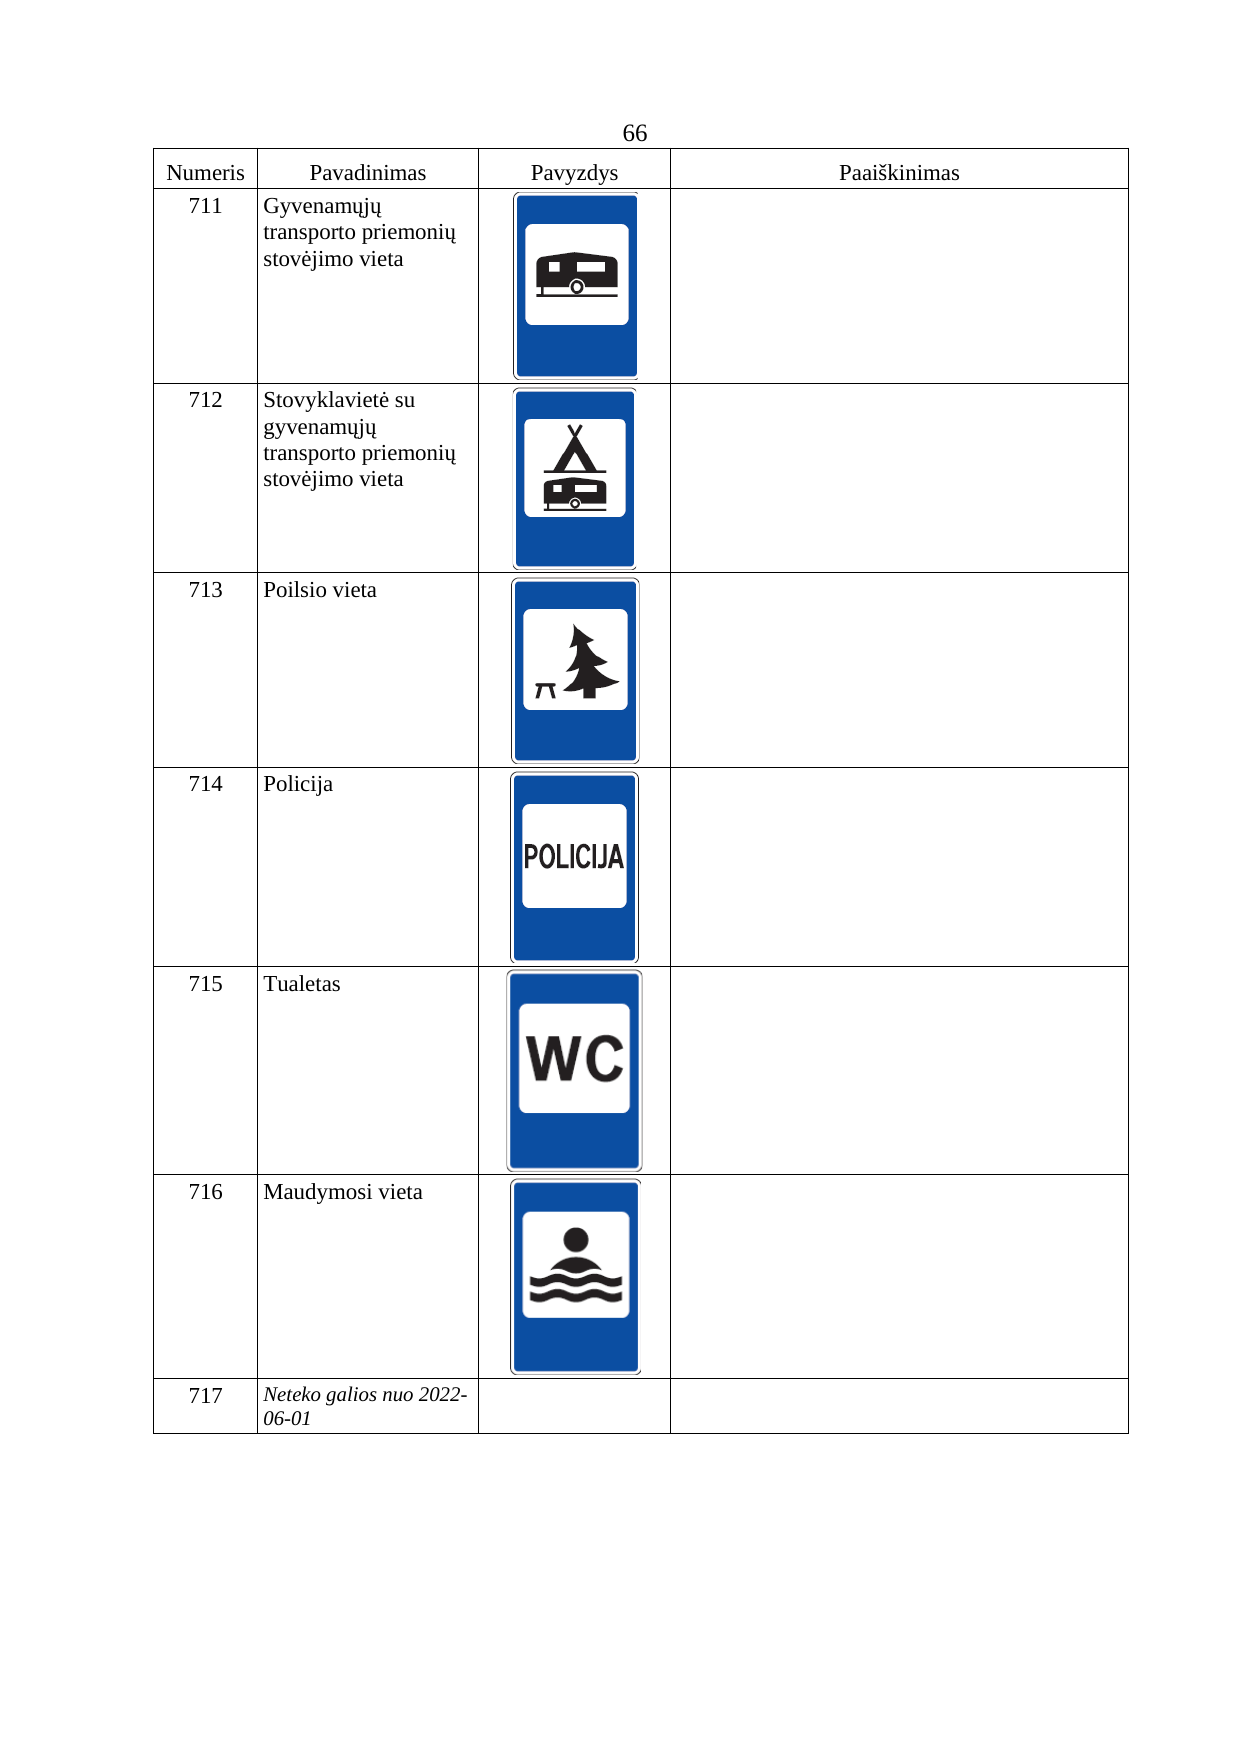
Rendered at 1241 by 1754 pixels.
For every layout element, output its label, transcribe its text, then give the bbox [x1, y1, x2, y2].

table_cell 711 [154, 189, 257, 382]
table_cell Tualetas [258, 967, 478, 1174]
table_cell [671, 967, 1128, 1174]
table_cell 714 [154, 768, 257, 966]
table_cell Maudymosi vieta [258, 1175, 478, 1378]
table_header Paaiškinimas [671, 149, 1128, 188]
table_cell [671, 1175, 1128, 1378]
table_cell [671, 1379, 1128, 1433]
table_header Pavyzdys [479, 149, 670, 188]
table_cell 717 [154, 1379, 257, 1433]
table_cell [671, 768, 1128, 966]
table_cell Stovyklavietė su gyvenamųjų transporto priemonių stovėjimo vieta [258, 384, 478, 572]
table_cell [671, 384, 1128, 572]
table_cell Poilsio vieta [258, 573, 478, 767]
table_cell [479, 384, 670, 572]
table_cell [479, 573, 670, 767]
table_cell 715 [154, 967, 257, 1174]
table_header Pavadinimas [258, 149, 478, 188]
table_cell 712 [154, 384, 257, 572]
table_cell [479, 1379, 670, 1433]
table_cell [479, 967, 670, 1174]
table_cell 716 [154, 1175, 257, 1378]
table_cell 713 [154, 573, 257, 767]
table_cell Policija [258, 768, 478, 966]
table_cell Neteko galios nuo 2022-06-01 [258, 1379, 478, 1433]
table_cell [479, 768, 670, 966]
table_cell [479, 1175, 670, 1378]
table_cell [671, 189, 1128, 382]
table_cell [671, 573, 1128, 767]
table_header Numeris [154, 149, 257, 188]
table_cell Gyvenamųjų transporto priemonių stovėjimo vieta [258, 189, 478, 382]
table_cell [479, 189, 670, 382]
